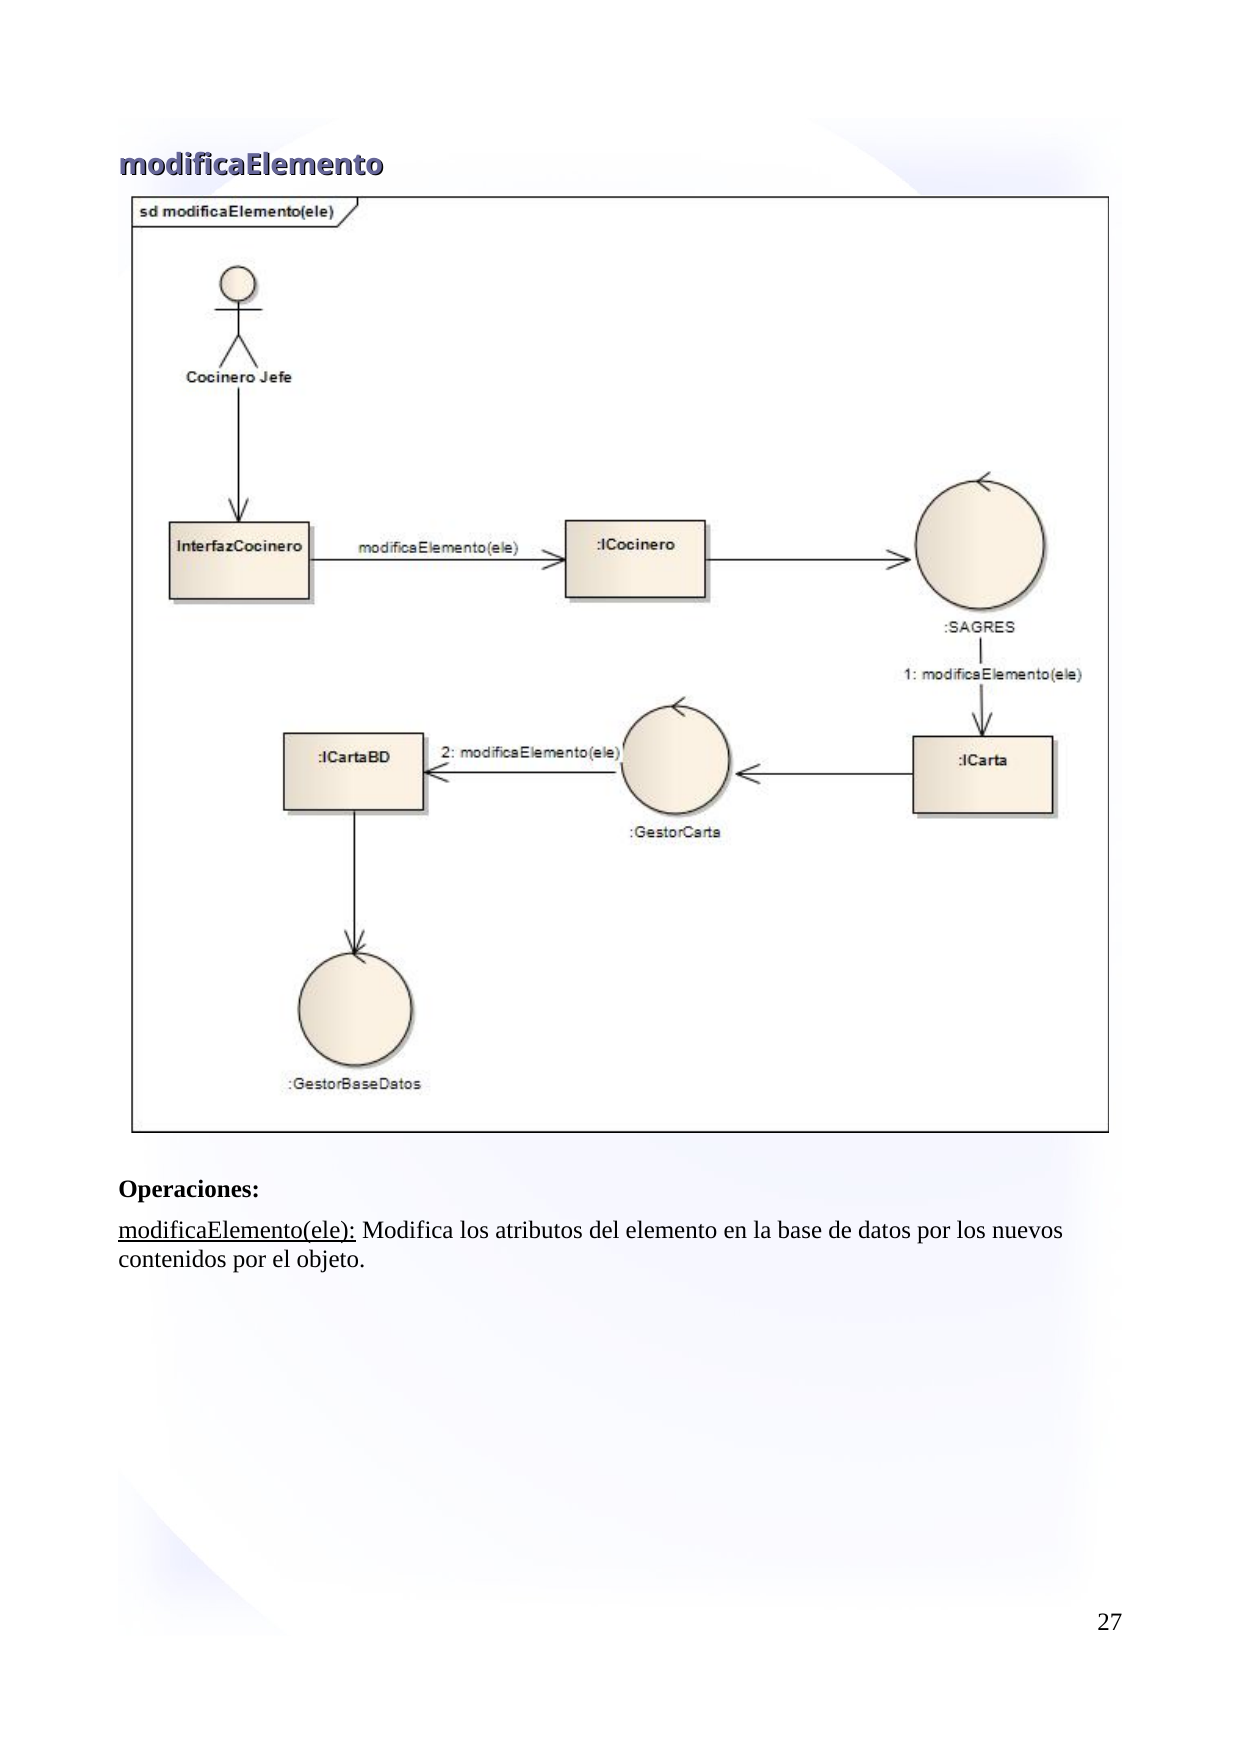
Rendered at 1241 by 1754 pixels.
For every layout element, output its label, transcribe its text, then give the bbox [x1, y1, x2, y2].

picture [118, 1273, 1122, 1636]
picture [118, 118, 1122, 143]
picture [118, 1203, 1122, 1215]
picture [118, 183, 1122, 1174]
subtitle modificaElemento [118, 143, 1122, 183]
text Operaciones: [118, 1174, 1122, 1203]
text modificaElemento(ele): Modifica los atributos del elemento en la base de datos por los nuevos contenidos por el objeto. [118, 1215, 1122, 1273]
